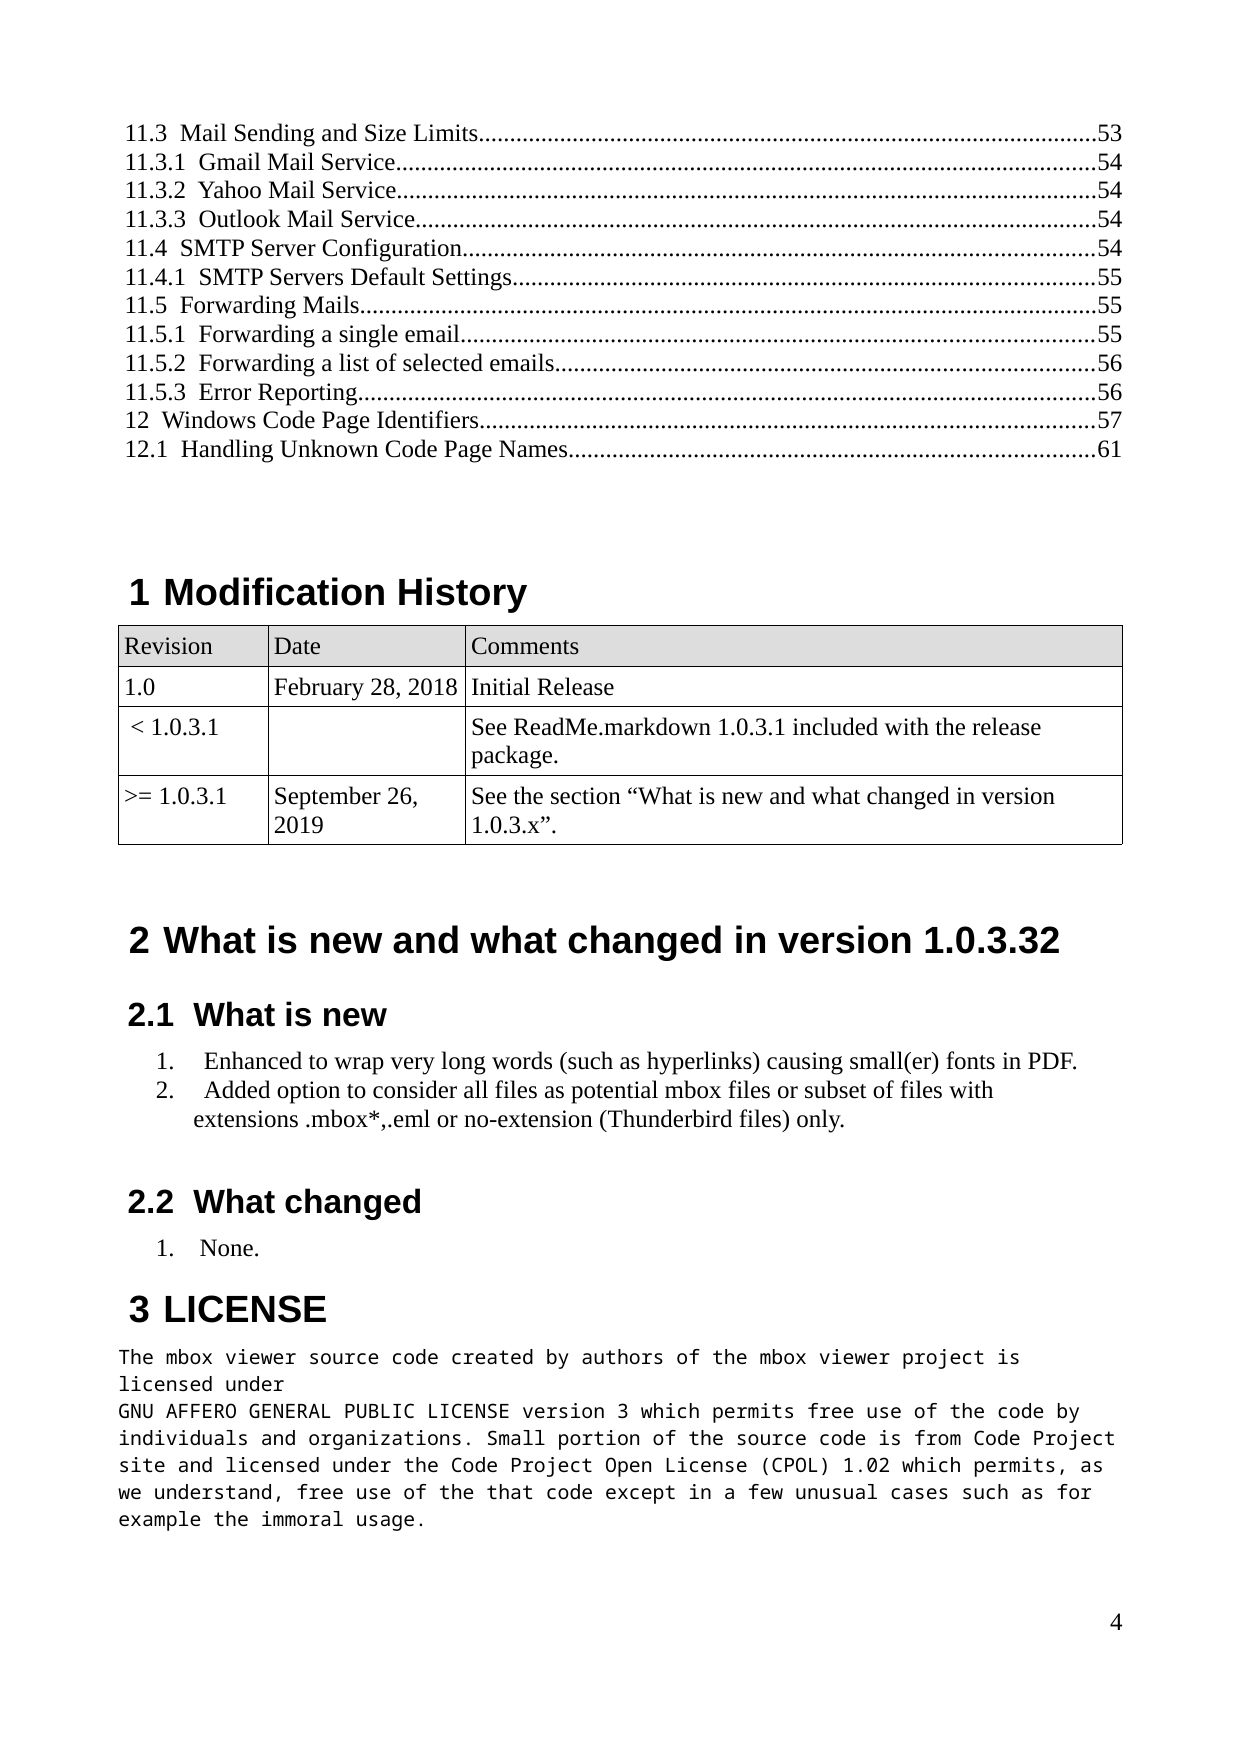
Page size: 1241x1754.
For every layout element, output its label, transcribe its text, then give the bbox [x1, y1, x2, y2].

subtitle What is new and what changed in version 1.0.3.32 [118, 918, 1122, 962]
table_cell [269, 707, 465, 775]
text 11.5.2 Forwarding a list of selected emails 56 [118, 348, 1122, 377]
table_cell Initial Release [466, 667, 1122, 706]
table_cell 1.0 [119, 667, 268, 706]
text 11.4.1 SMTP Servers Default Settings 55 [118, 262, 1122, 291]
table_header Comments [466, 626, 1122, 666]
text The mbox viewer source code created by authors of the mbox viewer project is licensed under [118, 1343, 1122, 1397]
text 11.5.1 Forwarding a single email 55 [118, 319, 1122, 348]
table_cell < 1.0.3.1 [119, 707, 268, 775]
table_cell September 26, 2019 [269, 776, 465, 844]
text 11.3 Mail Sending and Size Limits 53 [118, 118, 1122, 147]
table_cell See the section “What is new and what changed in version 1.0.3.x”. [466, 776, 1122, 844]
text 11.4 SMTP Server Configuration 54 [118, 233, 1122, 262]
table_cell See ReadMe.markdown 1.0.3.1 included with the release package. [466, 707, 1122, 775]
text 11.3.3 Outlook Mail Service 54 [118, 204, 1122, 233]
text GNU AFFERO GENERAL PUBLIC LICENSE version 3 which permits free use of the code by individuals and organizations. Small portion of the source code is from Code Project site and licensed under the Code Project Open License (CPOL) 1.02 which permits, as we understand, free use of the that code except in a few unusual cases such as for example the immoral usage. [118, 1397, 1122, 1532]
table_header Revision [119, 626, 268, 666]
text 11.3.1 Gmail Mail Service 54 [118, 147, 1122, 176]
list Enhanced to wrap very long words (such as hyperlinks) causing small(er) fonts in PDF. [156, 1046, 1122, 1075]
table_header Date [269, 626, 465, 666]
subtitle LICENSE [118, 1287, 1122, 1331]
subtitle What is new [118, 995, 1122, 1034]
text 11.5 Forwarding Mails 55 [118, 291, 1122, 319]
list None. [156, 1233, 1122, 1262]
list Added option to consider all files as potential mbox files or subset of files with extensions .mbox*,.eml or no-extension (Thunderbird files) only. [156, 1075, 1122, 1133]
text 12 Windows Code Page Identifiers 57 [118, 406, 1122, 434]
text 12.1 Handling Unknown Code Page Names 61 [118, 434, 1122, 463]
text 11.5.3 Error Reporting 56 [118, 377, 1122, 406]
text 11.3.2 Yahoo Mail Service 54 [118, 176, 1122, 204]
subtitle What changed [118, 1182, 1122, 1221]
subtitle Modification History [118, 569, 1122, 613]
table_cell >= 1.0.3.1 [119, 776, 268, 844]
table_cell February 28, 2018 [269, 667, 465, 706]
